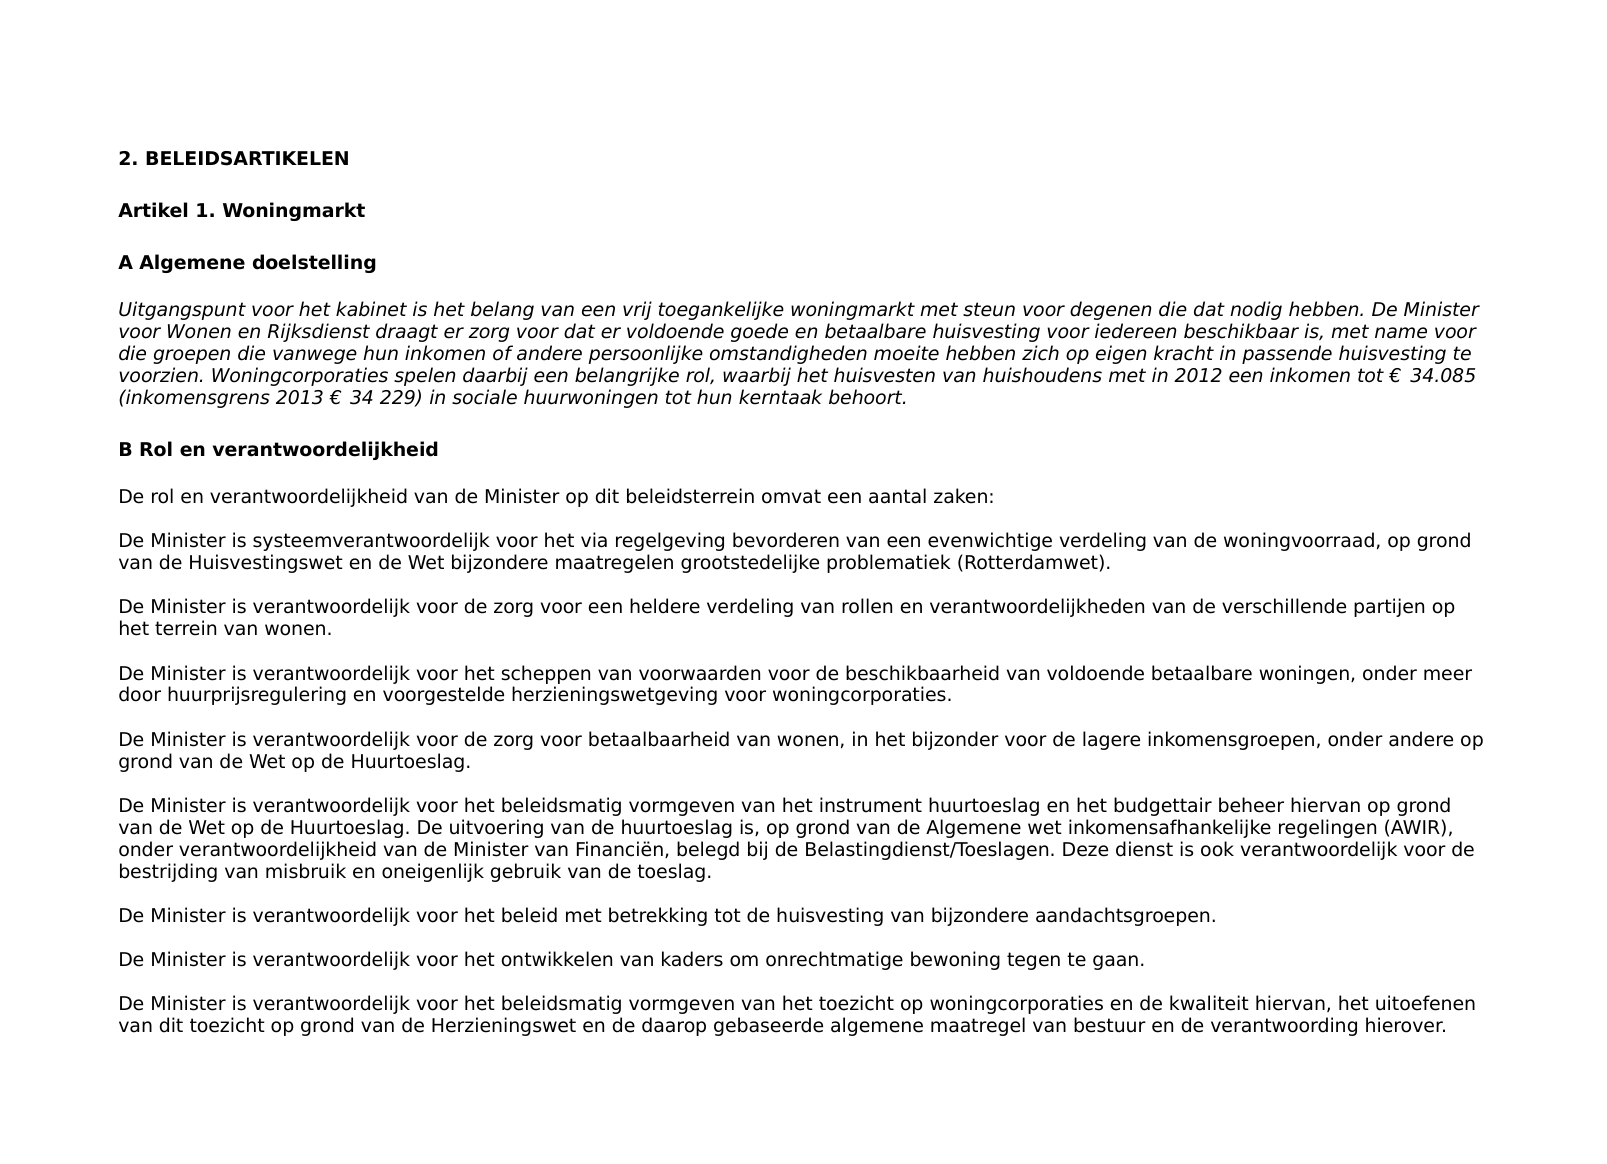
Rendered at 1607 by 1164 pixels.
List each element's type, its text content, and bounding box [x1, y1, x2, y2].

text De Minister is verantwoordelijk voor de zorg voor een heldere verdeling van rollen en verantwoordelijkheden van de verschillende partijen op het terrein van wonen. [118, 596, 1488, 640]
text De Minister is verantwoordelijk voor het beleid met betrekking tot de huisvesting van bijzondere aandachtsgroepen. [118, 905, 1488, 927]
text De Minister is verantwoordelijk voor het scheppen van voorwaarden voor de beschikbaarheid van voldoende betaalbare woningen, onder meer door huurprijsregulering en voorgestelde herzieningswetgeving voor woningcorporaties. [118, 662, 1488, 706]
subtitle Artikel 1. Woningmarkt [118, 200, 1488, 222]
text Uitgangspunt voor het kabinet is het belang van een vrij toegankelijke woningmarkt met steun voor degenen die dat nodig hebben. De Minister voor Wonen en Rijksdienst draagt er zorg voor dat er voldoende goede en betaalbare huisvesting voor iedereen beschikbaar is, met name voor die groepen die vanwege hun inkomen of andere persoonlijke omstandigheden moeite hebben zich op eigen kracht in passende huisvesting te voorzien. Woningcorporaties spelen daarbij een belangrijke rol, waarbij het huisvesten van huishoudens met in 2012 een inkomen tot € 34.085 (inkomensgrens 2013 € 34 229) in sociale huurwoningen tot hun kerntaak behoort. [118, 299, 1488, 409]
text De Minister is verantwoordelijk voor de zorg voor betaalbaarheid van wonen, in het bijzonder voor de lagere inkomensgroepen, onder andere op grond van de Wet op de Huurtoeslag. [118, 728, 1488, 772]
text De Minister is systeemverantwoordelijk voor het via regelgeving bevorderen van een evenwichtige verdeling van de woningvoorraad, op grond van de Huisvestingswet en de Wet bijzondere maatregelen grootstedelijke problematiek (Rotterdamwet). [118, 530, 1488, 574]
text De Minister is verantwoordelijk voor het beleidsmatig vormgeven van het toezicht op woningcorporaties en de kwaliteit hiervan, het uitoefenen van dit toezicht op grond van de Herzieningswet en de daarop gebaseerde algemene maatregel van bestuur en de verantwoording hierover. [118, 993, 1488, 1037]
subtitle B Rol en verantwoordelijkheid [118, 439, 1488, 461]
text De rol en verantwoordelijkheid van de Minister op dit beleidsterrein omvat een aantal zaken: [118, 486, 1488, 508]
text De Minister is verantwoordelijk voor het beleidsmatig vormgeven van het instrument huurtoeslag en het budgettair beheer hiervan op grond van de Wet op de Huurtoeslag. De uitvoering van de huurtoeslag is, op grond van de Algemene wet inkomensafhankelijke regelingen (AWIR), onder verantwoordelijkheid van de Minister van Financiën, belegd bij de Belastingdienst/Toeslagen. Deze dienst is ook verantwoordelijk voor de bestrijding van misbruik en oneigenlijk gebruik van de toeslag. [118, 795, 1488, 883]
text De Minister is verantwoordelijk voor het ontwikkelen van kaders om onrechtmatige bewoning tegen te gaan. [118, 949, 1488, 971]
subtitle 2. BELEIDSARTIKELEN [118, 148, 1488, 170]
subtitle A Algemene doelstelling [118, 252, 1488, 274]
